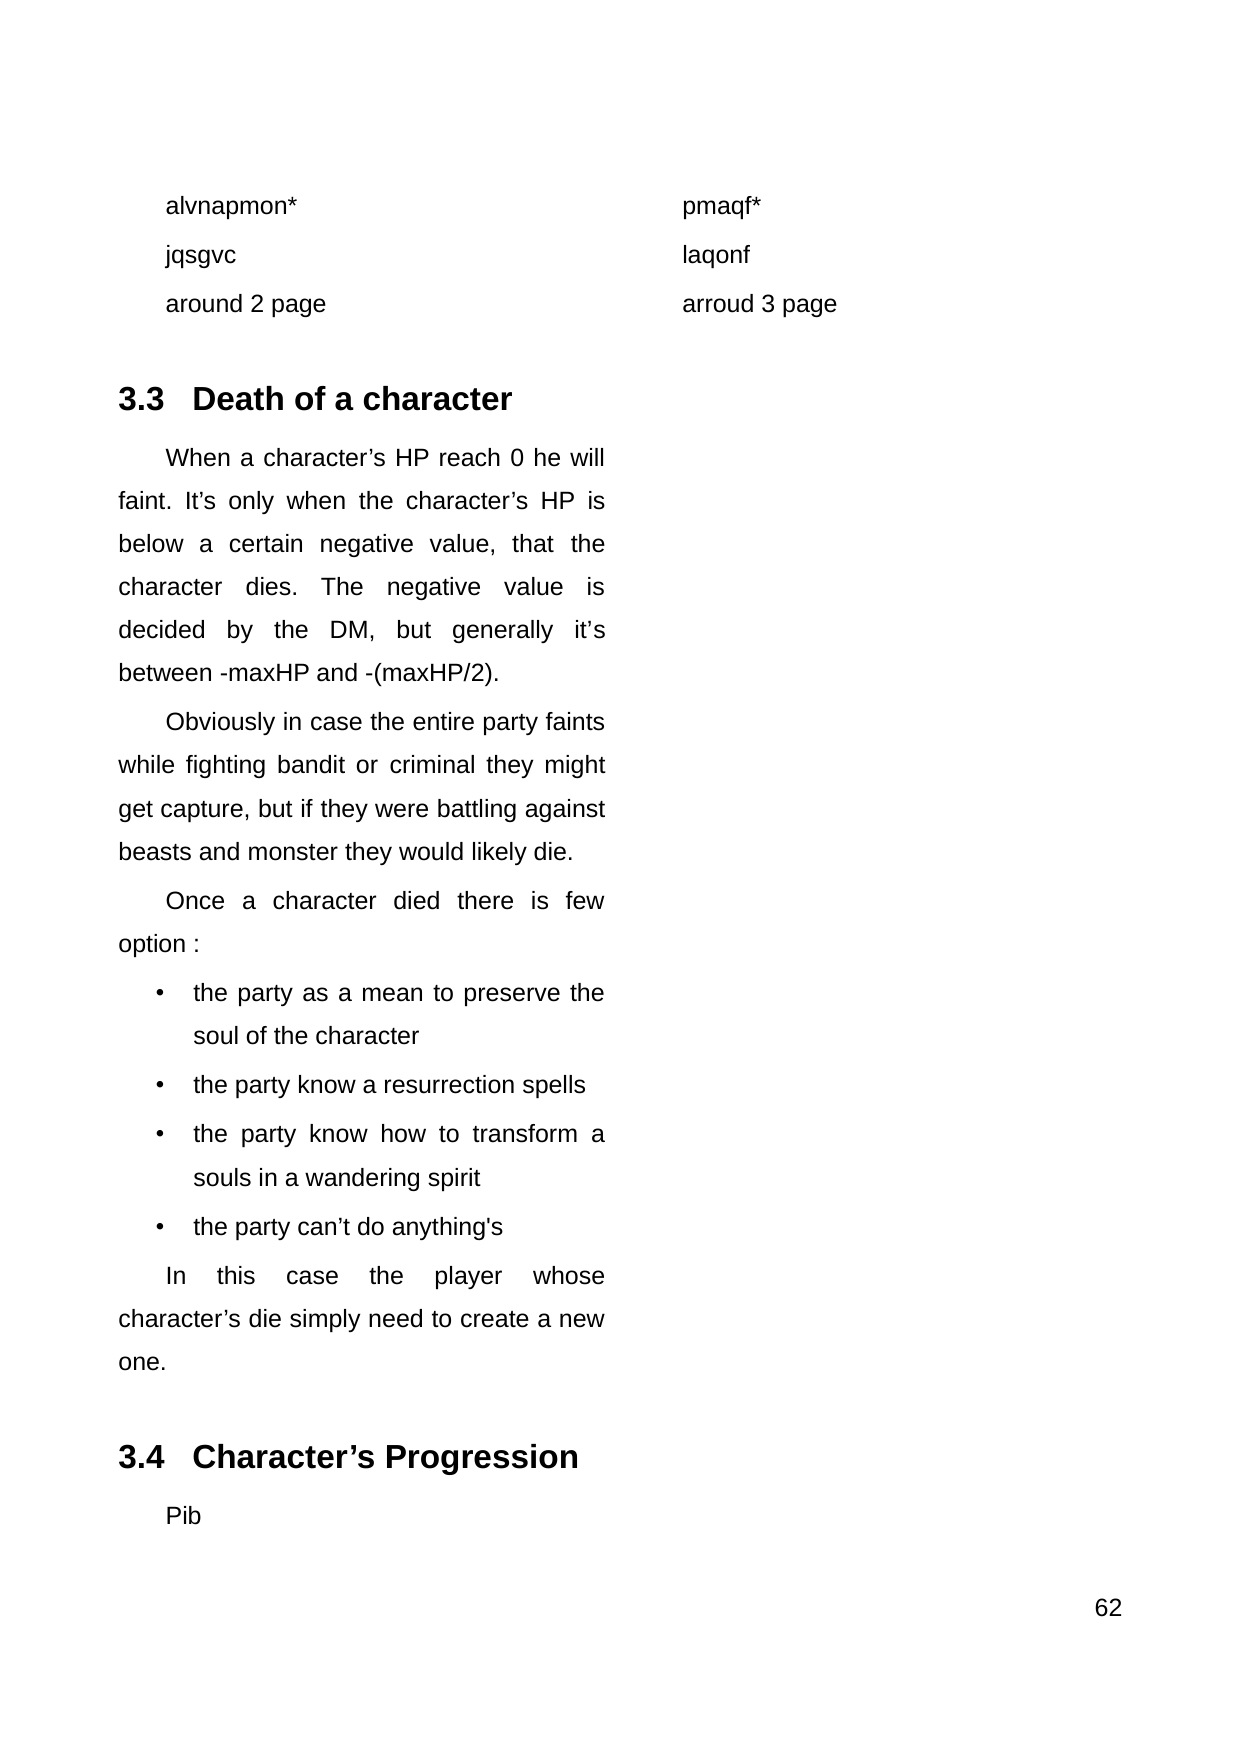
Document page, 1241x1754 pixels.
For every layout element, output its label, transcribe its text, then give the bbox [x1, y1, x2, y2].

text laqonf [635, 240, 1122, 268]
list the party know a resurrection spells [156, 1070, 605, 1099]
text jqsgvc [118, 240, 605, 268]
text arroud 3 page [635, 289, 1122, 317]
list the party know how to transform a souls in a wandering spirit [156, 1119, 605, 1191]
text In this case the player whose character’s die simply need to create a new one. [118, 1261, 605, 1376]
list the party as a mean to preserve the soul of the character [156, 978, 605, 1050]
text Once a character died there is few option : [118, 886, 605, 958]
text pmaqf* [635, 191, 1122, 219]
subtitle Death of a character [118, 379, 605, 418]
subtitle Character’s Progression [118, 1438, 605, 1476]
list the party can’t do anything's [156, 1212, 605, 1241]
text Obviously in case the entire party faints while fighting bandit or criminal they might get capture, but if they were battling against beasts and monster they would likely die. [118, 707, 605, 866]
text around 2 page [118, 289, 605, 317]
text alvnapmon* [118, 191, 605, 219]
text When a character’s HP reach 0 he will faint. It’s only when the character’s HP is below a certain negative value, that the character dies. The negative value is decided by the DM, but generally it’s between -maxHP and -(maxHP/2). [118, 443, 605, 687]
text Pib [118, 1501, 605, 1530]
